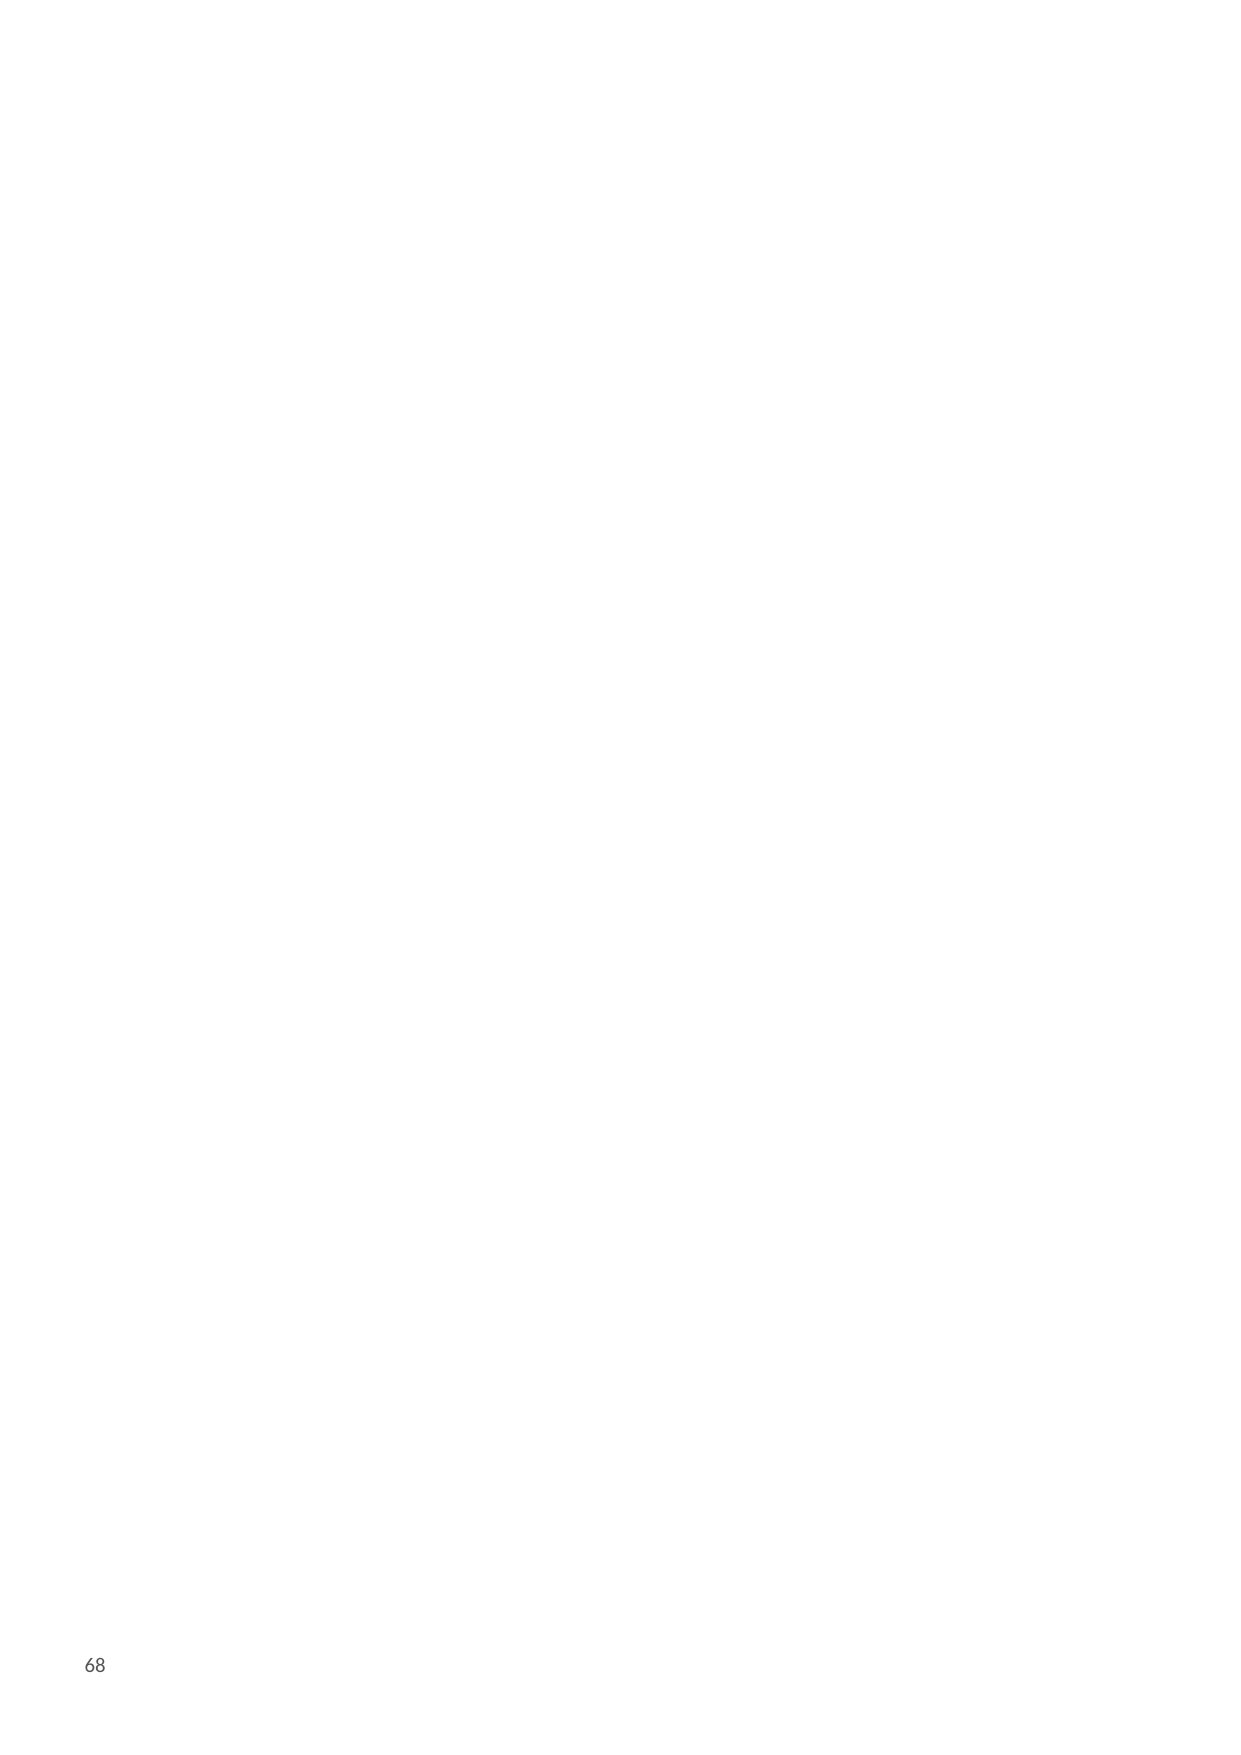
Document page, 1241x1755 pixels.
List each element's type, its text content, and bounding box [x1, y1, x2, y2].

text 68 [84, 1652, 1240, 1677]
